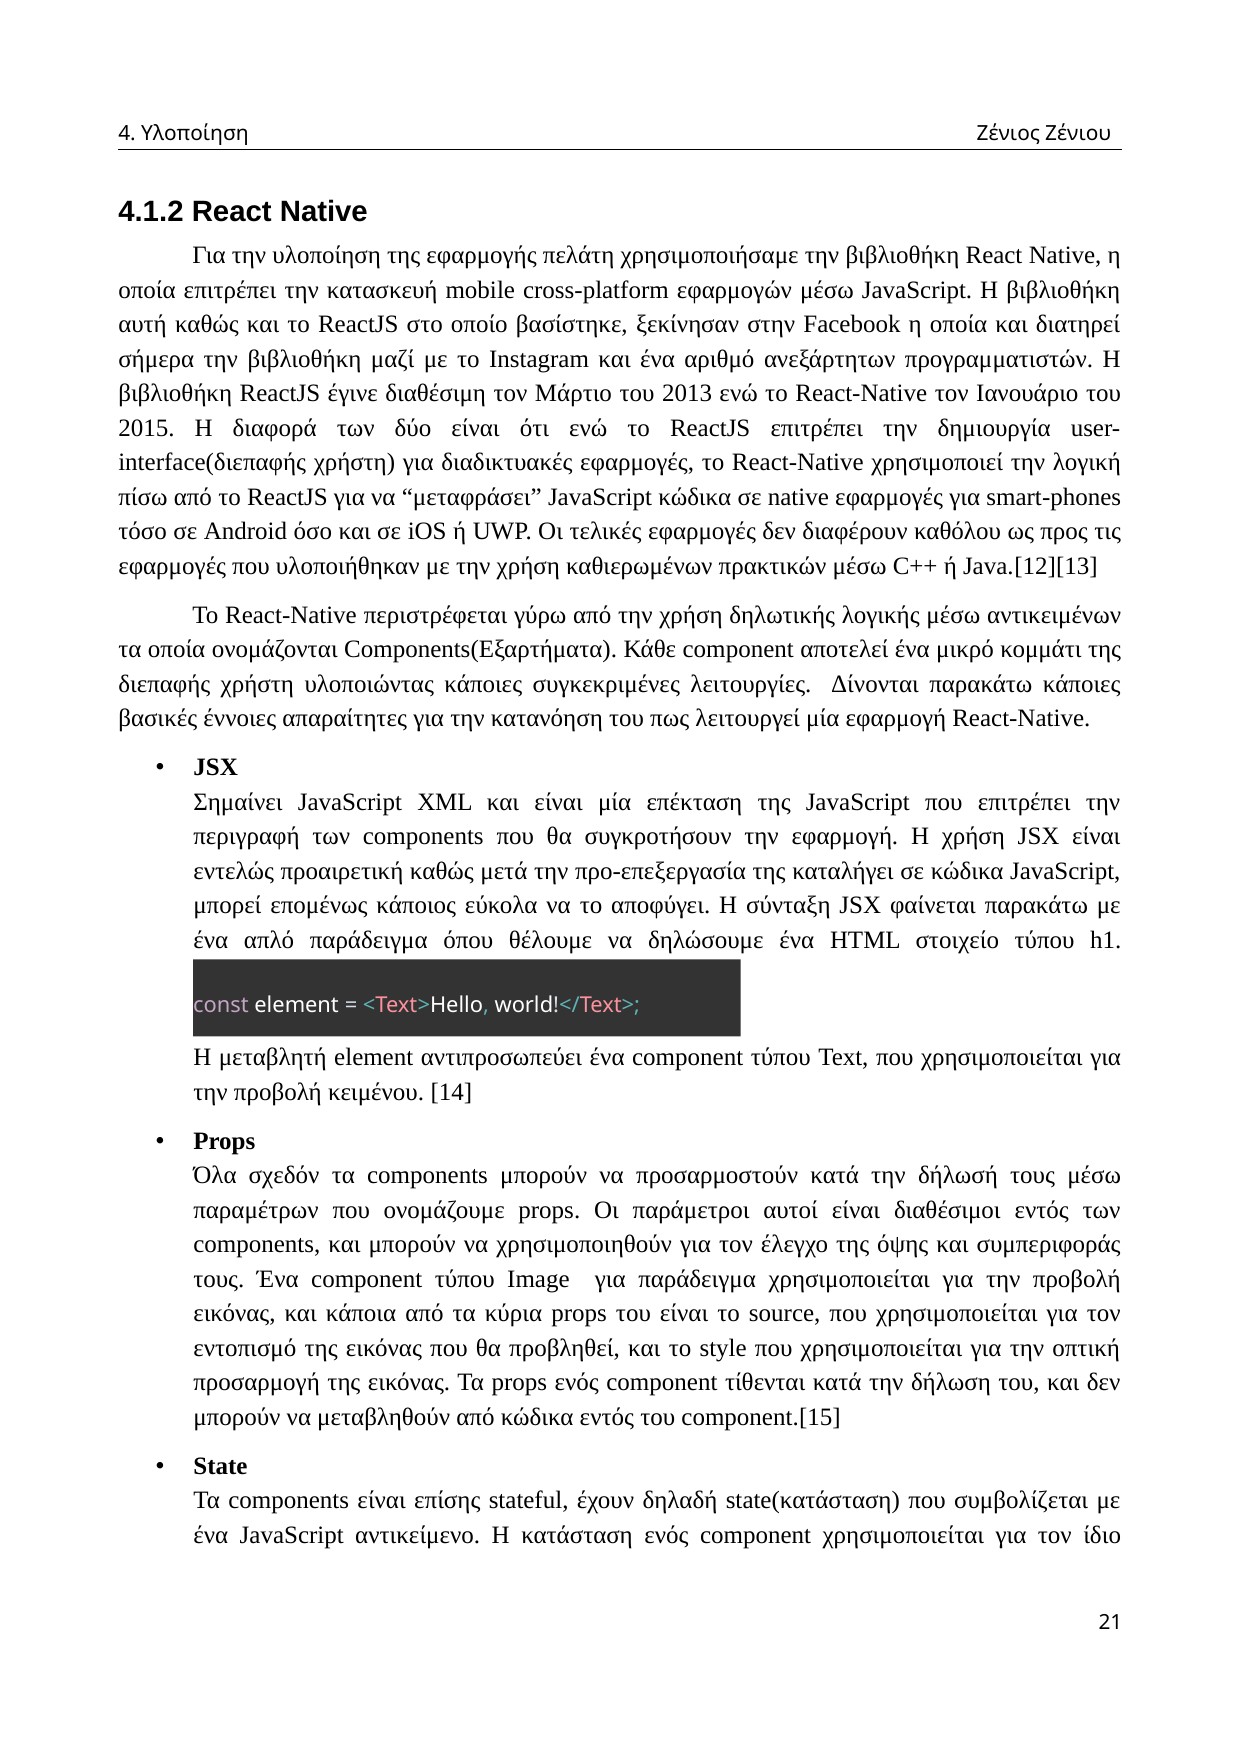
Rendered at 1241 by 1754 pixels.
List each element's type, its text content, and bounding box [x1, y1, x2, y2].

list JSX Σημαίνει JavaScript XML και είναι μία επέκταση της JavaScript που επιτρέπει την περιγραφή των components που θα συγκροτήσουν την εφαρμογή. Η χρήση JSX είναι εντελώς προαιρετική καθώς μετά την προ-επεξεργασία της καταλήγει σε κώδικα JavaScript, μπορεί επομένως κάποιος εύκολα να το αποφύγει. Η σύνταξη JSX φαίνεται παρακάτω με ένα απλό παράδειγμα όπου θέλουμε να δηλώσουμε ένα HTML στοιχείο τύπου h1. Η μεταβλητή element αντιπροσωπεύει ένα component τύπου Text, που χρησιμοποιείται για την προβολή κειμένου. [14] [156, 752, 1122, 1106]
text Το React-Native περιστρέφεται γύρω από την χρήση δηλωτικής λογικής μέσω αντικειμένων τα οποία ονομάζονται Components(Εξαρτήματα). Κάθε component αποτελεί ένα μικρό κομμάτι της διεπαφής χρήστη υλοποιώντας κάποιες συγκεκριμένες λειτουργίες. Δίνονται παρακάτω κάποιες βασικές έννοιες απαραίτητες για την κατανόηση του πως λειτουργεί μία εφαρμογή React-Native. [118, 600, 1122, 732]
subtitle 4.1.2 React Native [118, 194, 1122, 228]
list Props Όλα σχεδόν τα components μπορούν να προσαρμοστούν κατά την δήλωσή τους μέσω παραμέτρων που ονομάζουμε props. Οι παράμετροι αυτοί είναι διαθέσιμοι εντός των components, και μπορούν να χρησιμοποιηθούν για τον έλεγχο της όψης και συμπεριφοράς τους. Ένα component τύπου Image για παράδειγμα χρησιμοποιείται για την προβολή εικόνας, και κάποια από τα κύρια props του είναι το source, που χρησιμοποιείται για τον εντοπισμό της εικόνας που θα προβληθεί, και το style που χρησιμοποιείται για την οπτική προσαρμογή της εικόνας. Τα props ενός component τίθενται κατά την δήλωση του, και δεν μπορούν να μεταβληθούν από κώδικα εντός του component.[15] [156, 1126, 1122, 1430]
text Για την υλοποίηση της εφαρμογής πελάτη χρησιμοποιήσαμε την βιβλιοθήκη React Native, η οποία επιτρέπει την κατασκευή mobile cross-platform εφαρμογών μέσω JavaScript. Η βιβλιοθήκη αυτή καθώς και το ReactJS στο οποίο βασίστηκε, ξεκίνησαν στην Facebook η οποία και διατηρεί σήμερα την βιβλιοθήκη μαζί με το Instagram και ένα αριθμό ανεξάρτητων προγραμματιστών. Η βιβλιοθήκη ReactJS έγινε διαθέσιμη τον Μάρτιο του 2013 ενώ το React-Native τον Ιανουάριο του 2015. Η διαφορά των δύο είναι ότι ενώ το ReactJS επιτρέπει την δημιουργία user-interface(διεπαφής χρήστη) για διαδικτυακές εφαρμογές, το React-Native χρησιμοποιεί την λογική πίσω από το ReactJS για να “μεταφράσει” JavaScript κώδικα σε native εφαρμογές για smart-phones τόσο σε Android όσο και σε iOS ή UWP. Οι τελικές εφαρμογές δεν διαφέρουν καθόλου ως προς τις εφαρμογές που υλοποιήθηκαν με την χρήση καθιερωμένων πρακτικών μέσω C++ ή Java.[12][13] [118, 241, 1122, 579]
list State Τα components είναι επίσης stateful, έχουν δηλαδή state(κατάσταση) που συμβολίζεται με ένα JavaScript αντικείμενο. Η κατάσταση ενός component χρησιμοποιείται για τον ίδιο [156, 1451, 1122, 1548]
